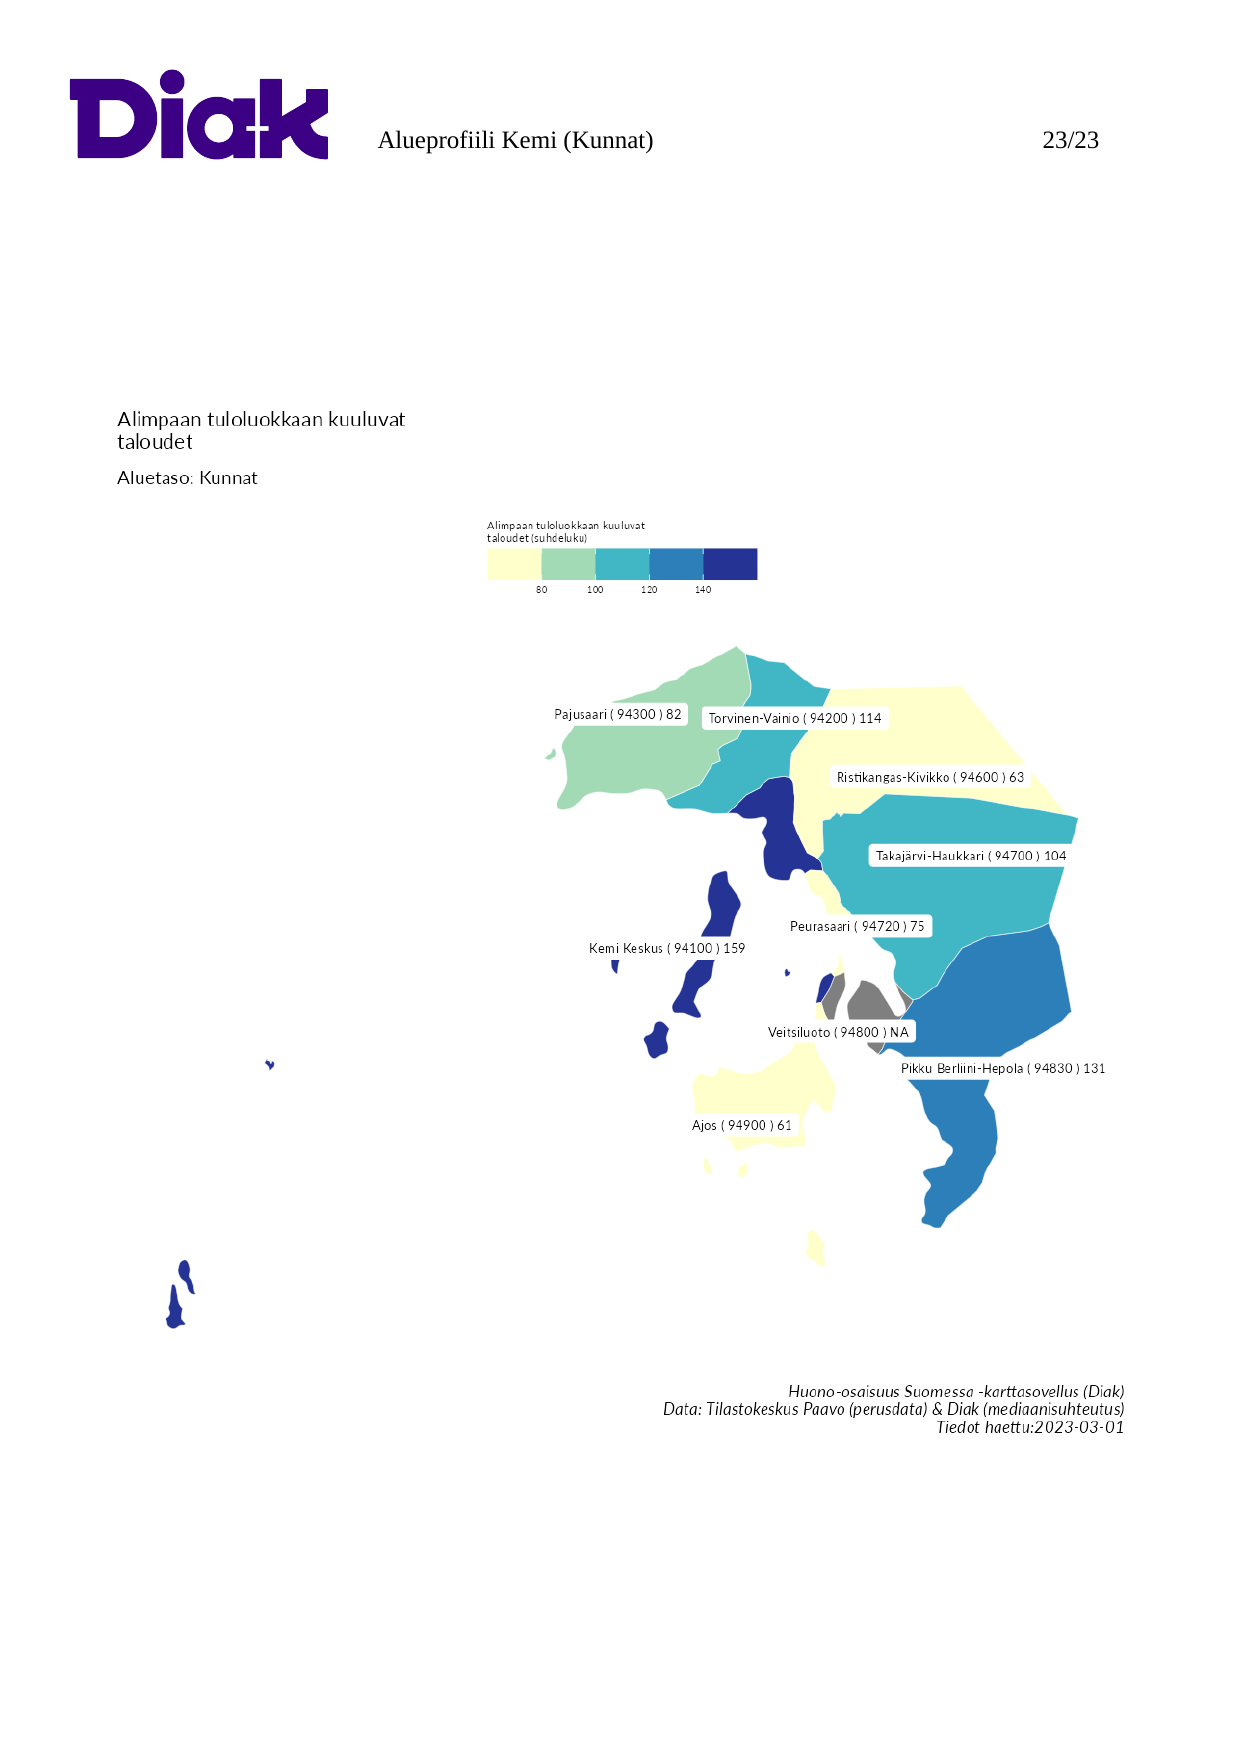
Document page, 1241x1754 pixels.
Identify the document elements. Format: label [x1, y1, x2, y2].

picture [61, 196, 1179, 1651]
